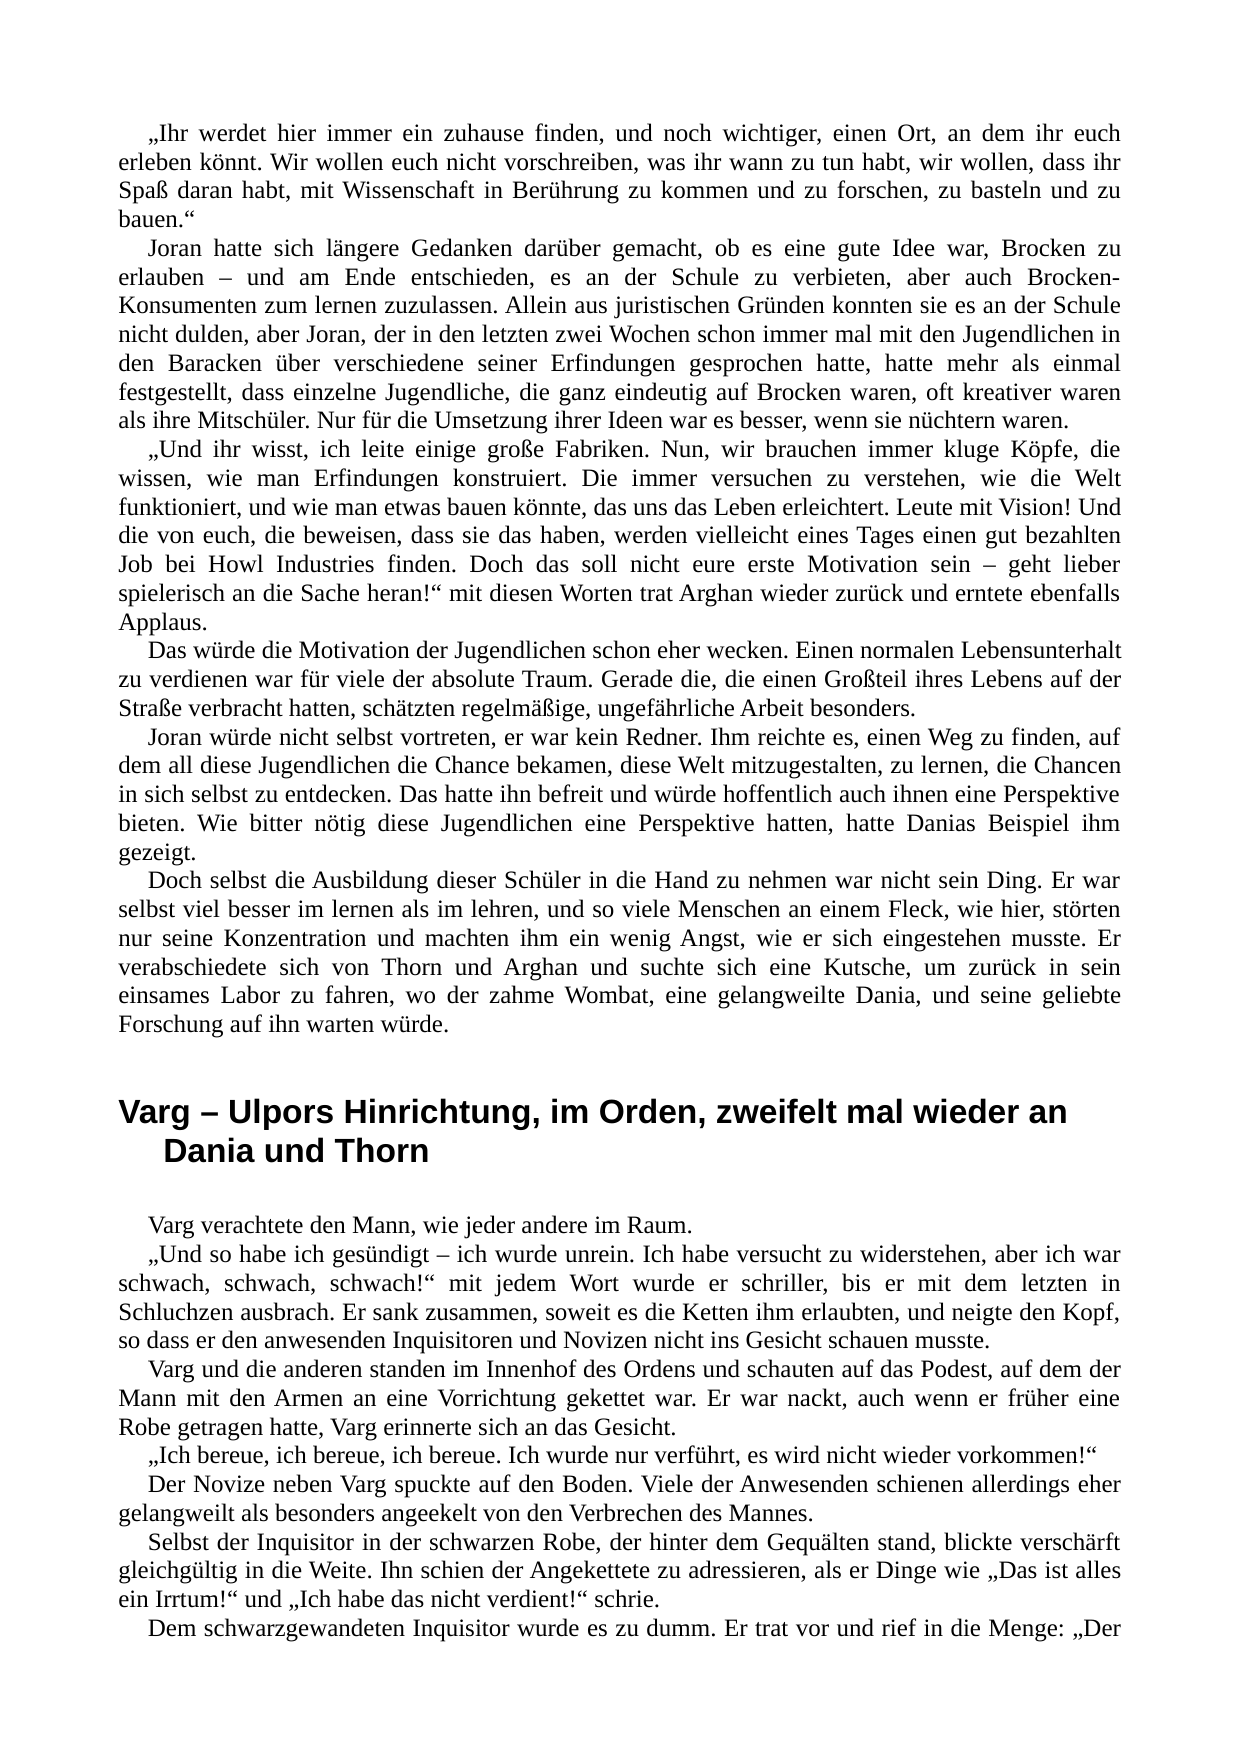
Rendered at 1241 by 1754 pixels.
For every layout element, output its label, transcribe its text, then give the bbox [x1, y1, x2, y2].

text „Und so habe ich gesündigt – ich wurde unrein. Ich habe versucht zu widerstehen, aber ich war schwach, schwach, schwach!“ mit jedem Wort wurde er schriller, bis er mit dem letzten in Schluchzen ausbrach. Er sank zusammen, soweit es die Ketten ihm erlaubten, und neigte den Kopf, so dass er den anwesenden Inquisitoren und Novizen nicht ins Gesicht schauen musste. [118, 1239, 1122, 1354]
subtitle Varg – Ulpors Hinrichtung, im Orden, zweifelt mal wieder an Dania und Thorn [118, 1092, 1122, 1169]
text Das würde die Motivation der Jugendlichen schon eher wecken. Einen normalen Lebensunterhalt zu verdienen war für viele der absolute Traum. Gerade die, die einen Großteil ihres Lebens auf der Straße verbracht hatten, schätzten regelmäßige, ungefährliche Arbeit besonders. [118, 636, 1122, 722]
text Doch selbst die Ausbildung dieser Schüler in die Hand zu nehmen war nicht sein Ding. Er war selbst viel besser im lernen als im lehren, und so viele Menschen an einem Fleck, wie hier, störten nur seine Konzentration und machten ihm ein wenig Angst, wie er sich eingestehen musste. Er verabschiedete sich von Thorn und Arghan und suchte sich eine Kutsche, um zurück in sein einsames Labor zu fahren, wo der zahme Wombat, eine gelangweilte Dania, und seine geliebte Forschung auf ihn warten würde. [118, 866, 1122, 1038]
text „Ihr werdet hier immer ein zuhause finden, und noch wichtiger, einen Ort, an dem ihr euch erleben könnt. Wir wollen euch nicht vorschreiben, was ihr wann zu tun habt, wir wollen, dass ihr Spaß daran habt, mit Wissenschaft in Berührung zu kommen und zu forschen, zu basteln und zu bauen.“ [118, 118, 1122, 233]
text Joran hatte sich längere Gedanken darüber gemacht, ob es eine gute Idee war, Brocken zu erlauben – und am Ende entschieden, es an der Schule zu verbieten, aber auch Brocken-Konsumenten zum lernen zuzulassen. Allein aus juristischen Gründen konnten sie es an der Schule nicht dulden, aber Joran, der in den letzten zwei Wochen schon immer mal mit den Jugendlichen in den Baracken über verschiedene seiner Erfindungen gesprochen hatte, hatte mehr als einmal festgestellt, dass einzelne Jugendliche, die ganz eindeutig auf Brocken waren, oft kreativer waren als ihre Mitschüler. Nur für die Umsetzung ihrer Ideen war es besser, wenn sie nüchtern waren. [118, 233, 1122, 434]
text Joran würde nicht selbst vortreten, er war kein Redner. Ihm reichte es, einen Weg zu finden, auf dem all diese Jugendlichen die Chance bekamen, diese Welt mitzugestalten, zu lernen, die Chancen in sich selbst zu entdecken. Das hatte ihn befreit und würde hoffentlich auch ihnen eine Perspektive bieten. Wie bitter nötig diese Jugendlichen eine Perspektive hatten, hatte Danias Beispiel ihm gezeigt. [118, 722, 1122, 866]
text „Ich bereue, ich bereue, ich bereue. Ich wurde nur verführt, es wird nicht wieder vorkommen!“ [118, 1440, 1122, 1469]
text Der Novize neben Varg spuckte auf den Boden. Viele der Anwesenden schienen allerdings eher gelangweilt als besonders angeekelt von den Verbrechen des Mannes. [118, 1469, 1122, 1527]
text Selbst der Inquisitor in der schwarzen Robe, der hinter dem Gequälten stand, blickte verschärft gleichgültig in die Weite. Ihn schien der Angekettete zu adressieren, als er Dinge wie „Das ist alles ein Irrtum!“ und „Ich habe das nicht verdient!“ schrie. [118, 1527, 1122, 1613]
text Dem schwarzgewandeten Inquisitor wurde es zu dumm. Er trat vor und rief in die Menge: „Der [118, 1613, 1122, 1642]
text „Und ihr wisst, ich leite einige große Fabriken. Nun, wir brauchen immer kluge Köpfe, die wissen, wie man Erfindungen konstruiert. Die immer versuchen zu verstehen, wie die Welt funktioniert, und wie man etwas bauen könnte, das uns das Leben erleichtert. Leute mit Vision! Und die von euch, die beweisen, dass sie das haben, werden vielleicht eines Tages einen gut bezahlten Job bei Howl Industries finden. Doch das soll nicht eure erste Motivation sein – geht lieber spielerisch an die Sache heran!“ mit diesen Worten trat Arghan wieder zurück und erntete ebenfalls Applaus. [118, 434, 1122, 636]
text Varg und die anderen standen im Innenhof des Ordens und schauten auf das Podest, auf dem der Mann mit den Armen an eine Vorrichtung gekettet war. Er war nackt, auch wenn er früher eine Robe getragen hatte, Varg erinnerte sich an das Gesicht. [118, 1354, 1122, 1440]
text Varg verachtete den Mann, wie jeder andere im Raum. [118, 1210, 1122, 1239]
